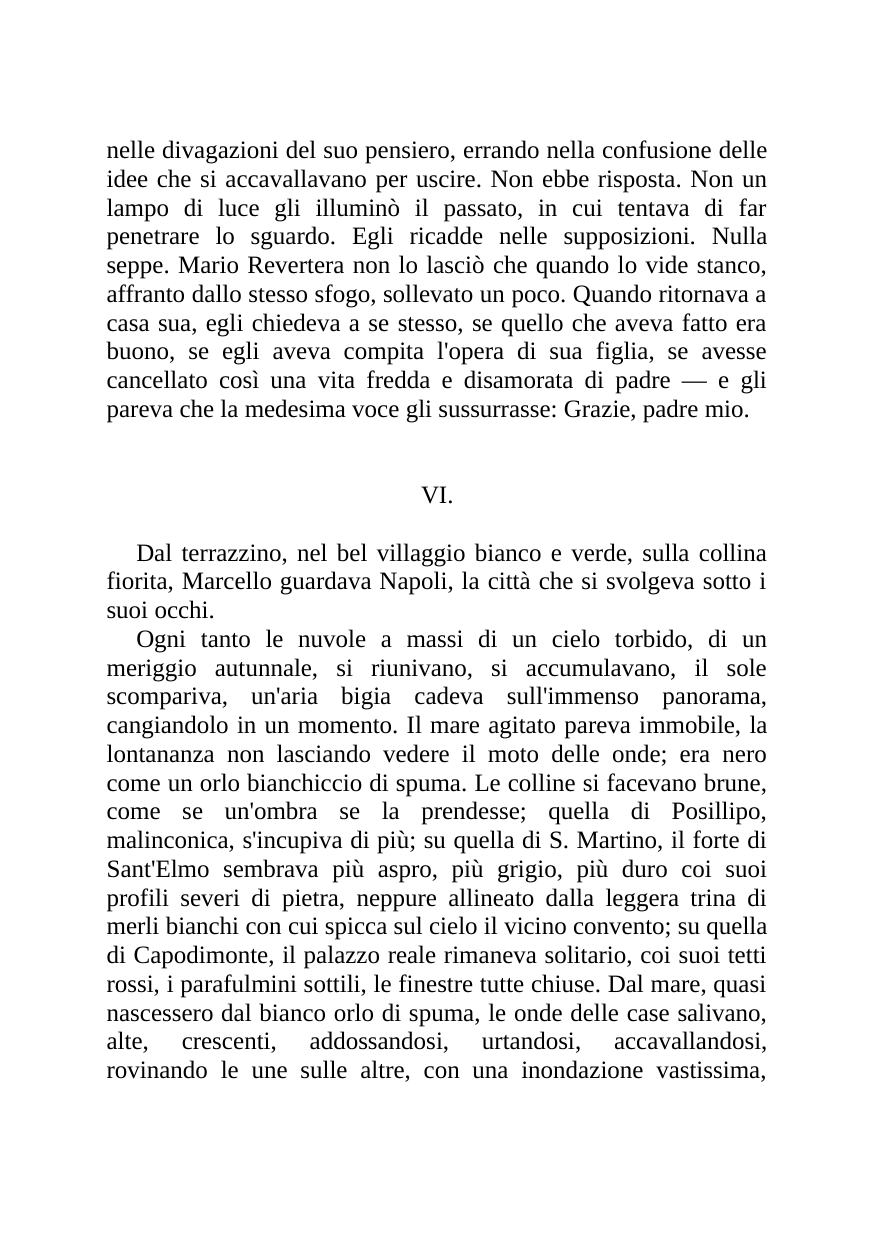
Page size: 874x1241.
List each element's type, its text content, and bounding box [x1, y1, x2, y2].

text Ogni tanto le nuvole a massi di un cielo torbido, di un meriggio autunnale, si riunivano, si accumulavano, il sole scompariva, un'aria bigia cadeva sull'immenso panorama, cangiandolo in un momento. Il mare agitato pareva immobile, la lontananza non lasciando vedere il moto delle onde; era nero come un orlo bianchiccio di spuma. Le colline si facevano brune, come se un'ombra se la prendesse; quella di Posillipo, malinconica, s'incupiva di più; su quella di S. Martino, il forte di Sant'Elmo sembrava più aspro, più grigio, più duro coi suoi profili severi di pietra, neppure allineato dalla leggera trina di merli bianchi con cui spicca sul cielo il vicino convento; su quella di Capodimonte, il palazzo reale rimaneva solitario, coi suoi tetti rossi, i parafulmini sottili, le finestre tutte chiuse. Dal mare, quasi nascessero dal bianco orlo di spuma, le onde delle case salivano, alte, crescenti, addossandosi, urtandosi, accavallandosi, rovinando le une sulle altre, con una inondazione vastissima, [106, 624, 768, 1084]
text nelle divagazioni del suo pensiero, errando nella confusione delle idee che si accavallavano per uscire. Non ebbe risposta. Non un lampo di luce gli illuminò il passato, in cui tentava di far penetrare lo sguardo. Egli ricadde nelle supposizioni. Nulla seppe. Mario Revertera non lo lasciò che quando lo vide stanco, affranto dallo stesso sfogo, sollevato un poco. Quando ritornava a casa sua, egli chiedeva a se stesso, se quello che aveva fatto era buono, se egli aveva compita l'opera di sua figlia, se avesse cancellato così una vita fredda e disamorata di padre — e gli pareva che la medesima voce gli sussurrasse: Grazie, padre mio. [106, 135, 768, 423]
text VI. [106, 480, 768, 509]
text Dal terrazzino, nel bel villaggio bianco e verde, sulla collina fiorita, Marcello guardava Napoli, la città che si svolgeva sotto i suoi occhi. [106, 538, 768, 624]
